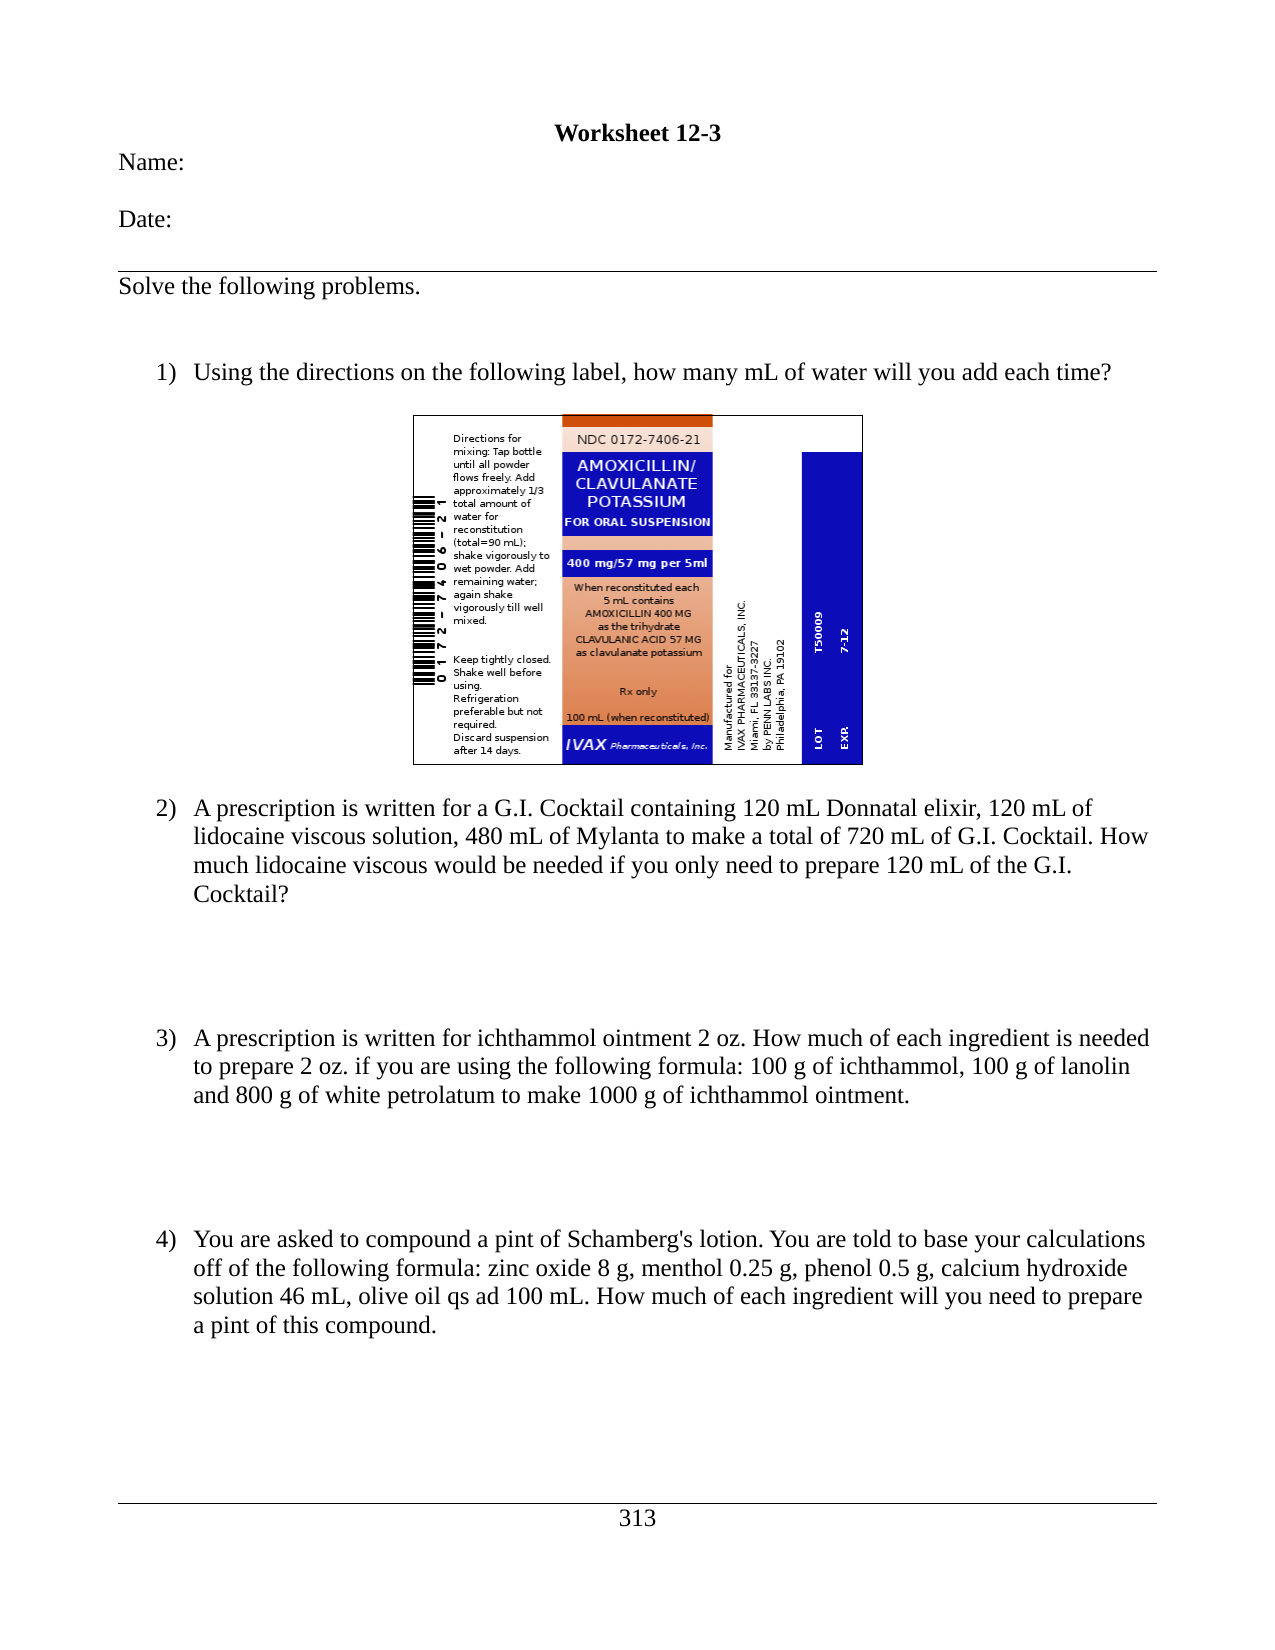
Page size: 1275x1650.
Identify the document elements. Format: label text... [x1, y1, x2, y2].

text Date: [118, 204, 1157, 233]
text Name: [118, 147, 1157, 176]
text Worksheet 12-3 [118, 118, 1157, 147]
list Using the directions on the following label, how many mL of water will you add each time? [156, 357, 1157, 386]
list A prescription is written for a G.I. Cocktail containing 120 mL Donnatal elixir, 120 mL of lidocaine viscous solution, 480 mL of Mylanta to make a total of 720 mL of G.I. Cocktail. How much lidocaine viscous would be needed if you only need to prepare 120 mL of the G.I. Cocktail? [156, 793, 1157, 908]
list You are asked to compound a pint of Schamberg's lotion. You are told to base your calculations off of the following formula: zinc oxide 8 g, menthol 0.25 g, phenol 0.5 g, calcium hydroxide solution 46 mL, olive oil qs ad 100 mL. How much of each ingredient will you need to prepare a pint of this compound. [156, 1224, 1157, 1339]
list A prescription is written for ichthammol ointment 2 oz. How much of each ingredient is needed to prepare 2 oz. if you are using the following formula: 100 g of ichthammol, 100 g of lanolin and 800 g of white petrolatum to make 1000 g of ichthammol ointment. [156, 1023, 1157, 1109]
picture [414, 416, 862, 764]
text Solve the following problems. [118, 272, 1157, 299]
